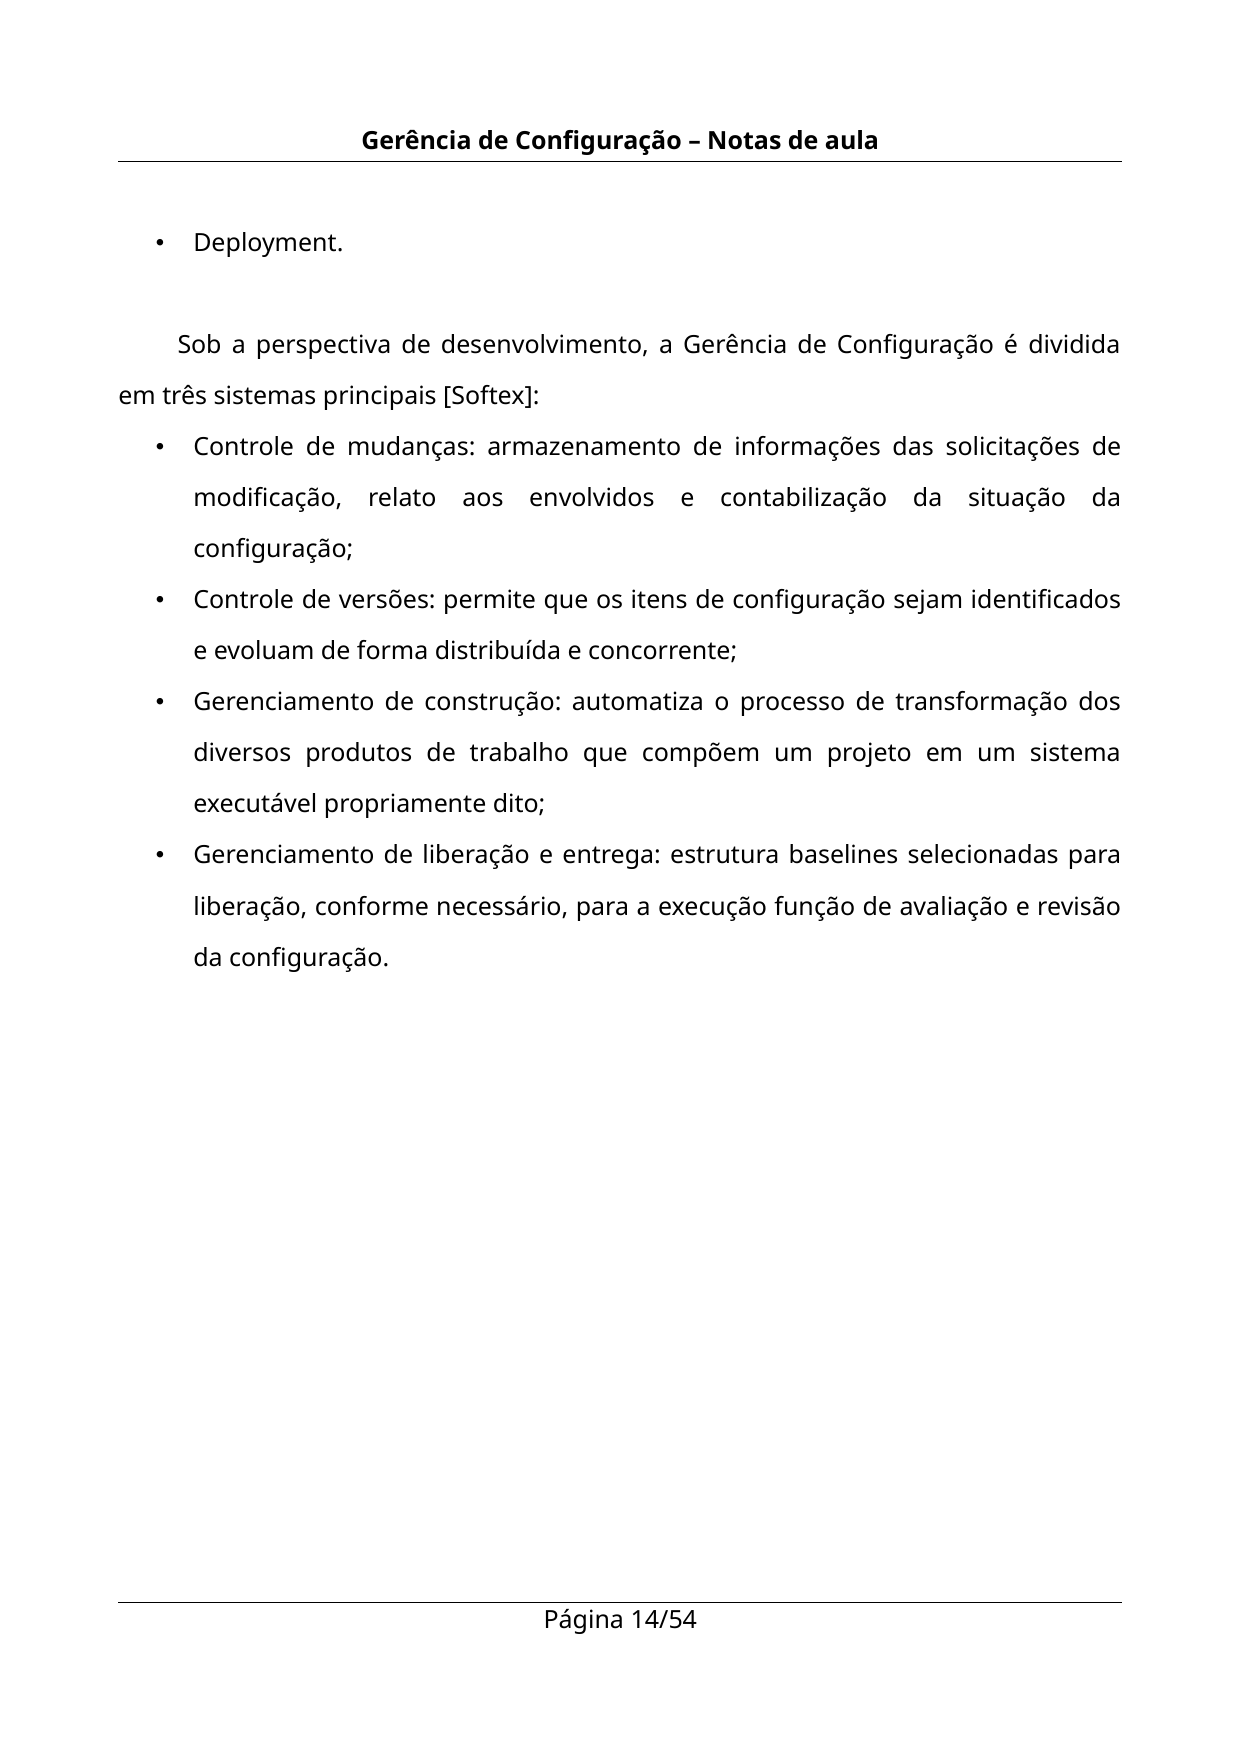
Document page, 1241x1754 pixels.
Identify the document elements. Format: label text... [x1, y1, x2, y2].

list Deployment. [156, 224, 1122, 259]
list Controle de mudanças: armazenamento de informações das solicitações de modificação, relato aos envolvidos e contabilização da situação da configuração; [156, 429, 1122, 565]
list Controle de versões: permite que os itens de configuração sejam identificados e evoluam de forma distribuída e concorrente; [156, 582, 1122, 667]
list Gerenciamento de liberação e entrega: estrutura baselines selecionadas para liberação, conforme necessário, para a execução função de avaliação e revisão da configuração. [156, 837, 1122, 973]
text Sob a perspectiva de desenvolvimento, a Gerência de Configuração é dividida em três sistemas principais [Softex]: [118, 327, 1122, 412]
list Gerenciamento de construção: automatiza o processo de transformação dos diversos produtos de trabalho que compõem um projeto em um sistema executável propriamente dito; [156, 684, 1122, 820]
